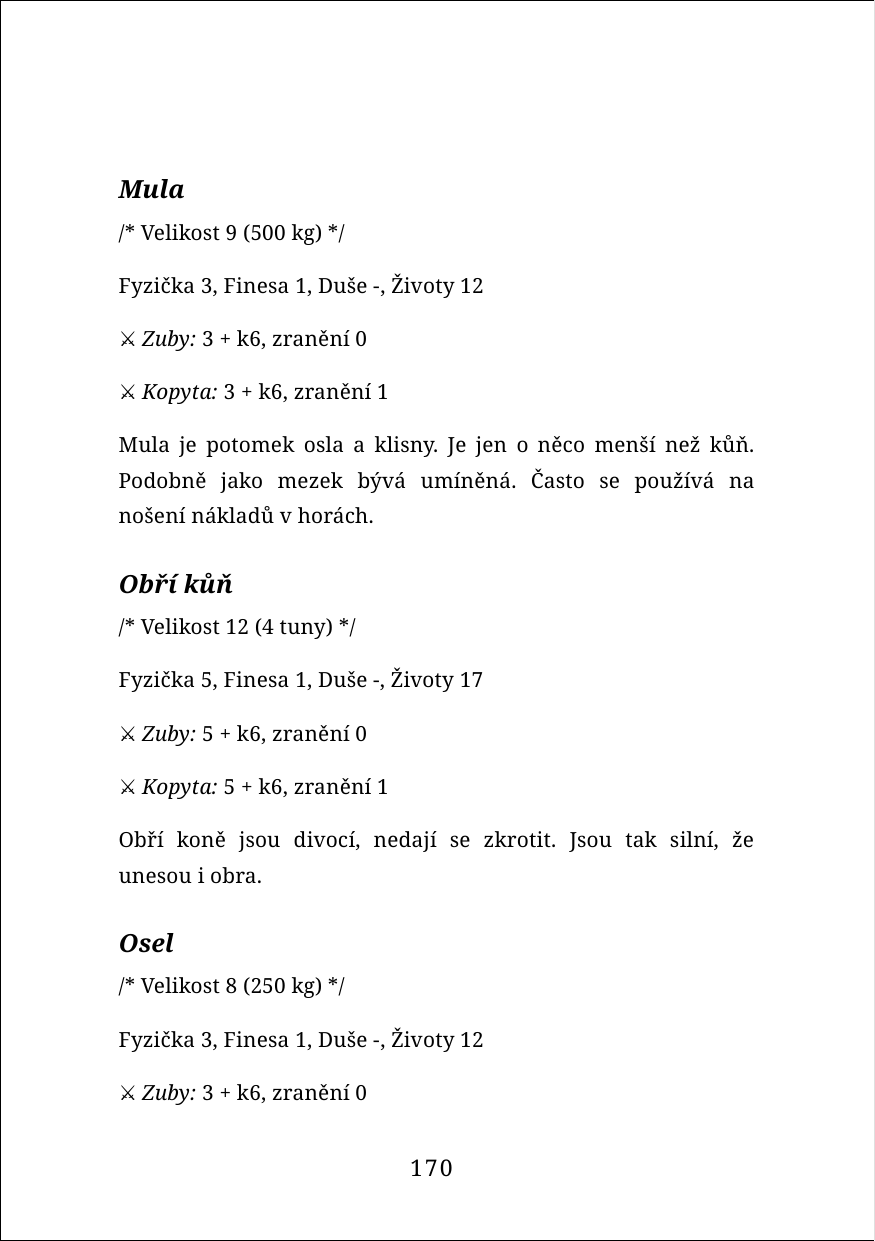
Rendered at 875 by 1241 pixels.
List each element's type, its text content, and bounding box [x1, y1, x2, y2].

text ⚔ Zuby: 3 + k6, zranění 0 [118, 1078, 756, 1107]
text Mula je potomek osla a klisny. Je jen o něco menší než kůň. Podobně jako mezek bývá umíněná. Často se používá na nošení nákladů v horách. [118, 431, 756, 530]
text Fyzička 3, Finesa 1, Duše -, Životy 12 [118, 1025, 756, 1053]
text /* Velikost 12 (4 tuny) */ [118, 612, 756, 641]
subtitle Osel [118, 926, 756, 960]
text Fyzička 3, Finesa 1, Duše -, Životy 12 [118, 271, 756, 299]
text ⚔ Kopyta: 3 + k6, zranění 1 [118, 377, 756, 406]
text ⚔ Zuby: 5 + k6, zranění 0 [118, 719, 756, 747]
text ⚔ Zuby: 3 + k6, zranění 0 [118, 324, 756, 352]
text /* Velikost 8 (250 kg) */ [118, 972, 756, 1000]
text ⚔ Kopyta: 5 + k6, zranění 1 [118, 772, 756, 801]
text /* Velikost 9 (500 kg) */ [118, 218, 756, 246]
text Obří koně jsou divocí, nedají se zkrotit. Jsou tak silní, že unesou i obra. [118, 825, 756, 889]
subtitle Mula [118, 172, 756, 206]
subtitle Obří kůň [118, 567, 756, 601]
text Fyzička 5, Finesa 1, Duše -, Životy 17 [118, 666, 756, 694]
